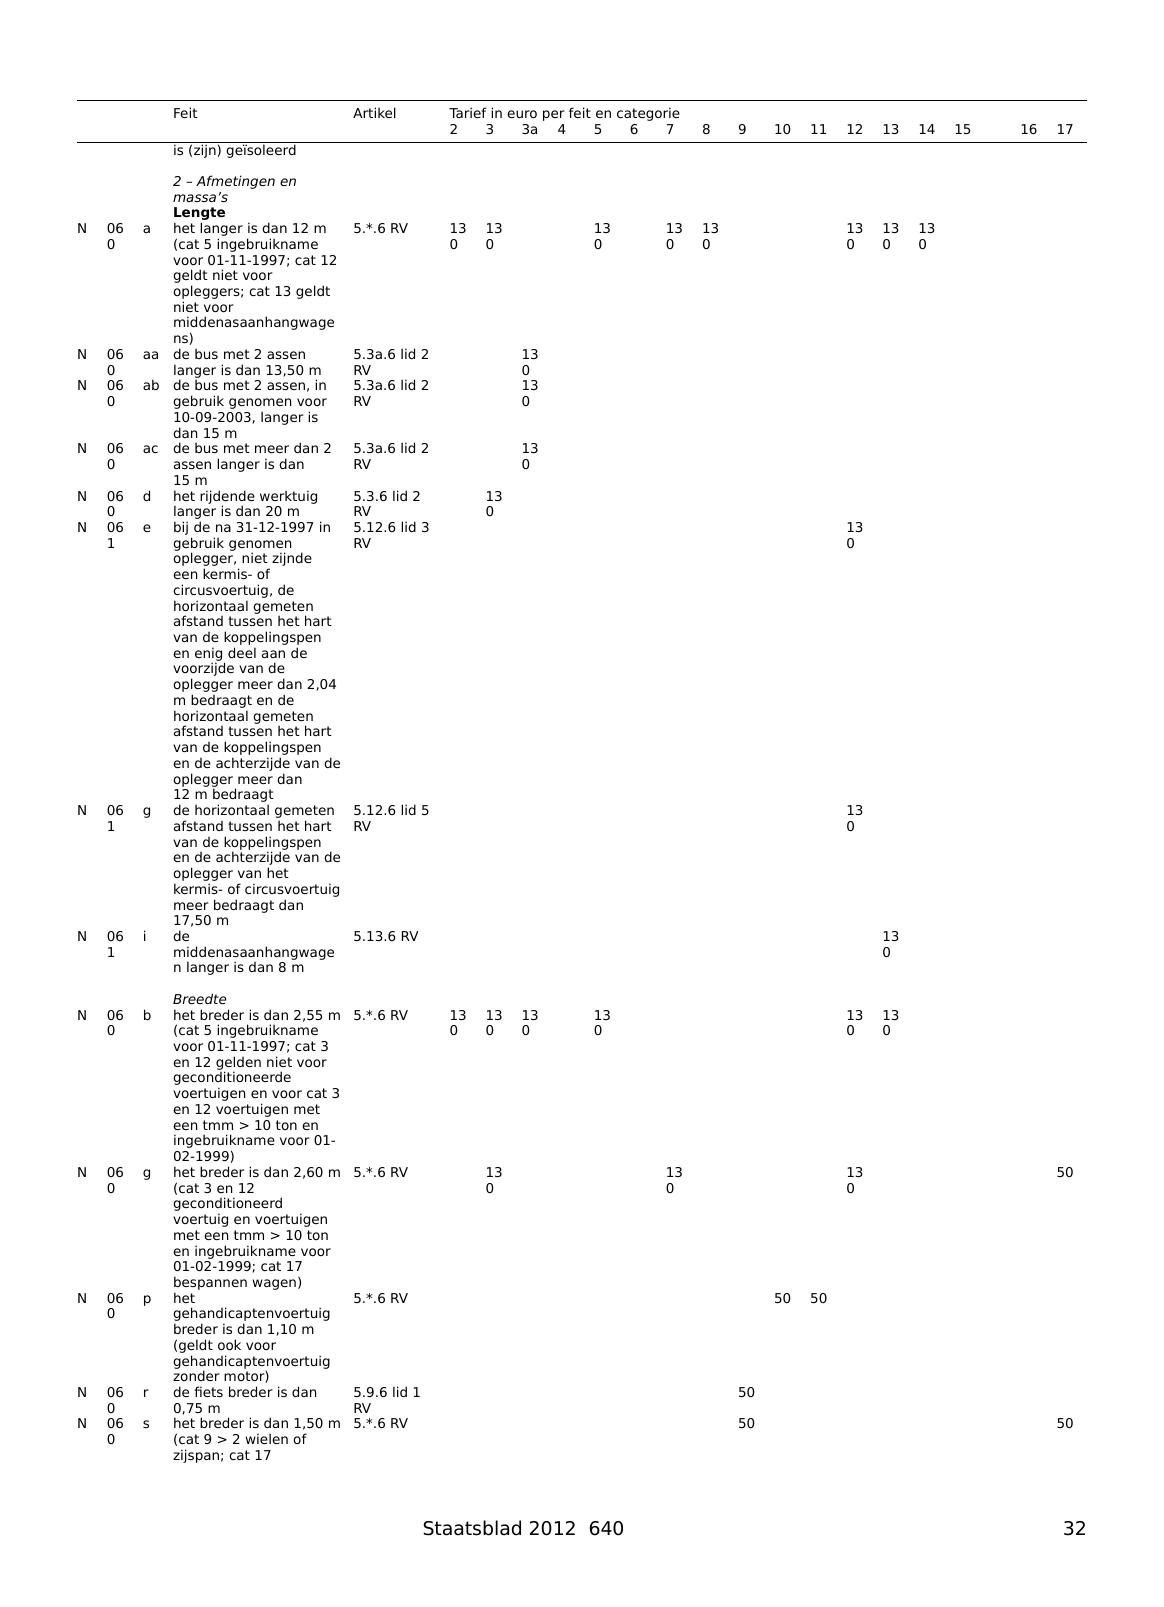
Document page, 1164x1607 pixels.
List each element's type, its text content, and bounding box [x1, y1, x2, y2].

table_cell [516, 803, 552, 929]
table_cell 130 [516, 378, 552, 441]
table_cell [588, 929, 624, 976]
table_cell [588, 1291, 624, 1385]
table_cell [624, 992, 660, 1007]
table_cell 50 [804, 1291, 840, 1385]
table_cell [443, 378, 479, 441]
table_cell [624, 488, 660, 520]
table_cell N [77, 1385, 101, 1416]
table_cell [912, 158, 948, 174]
table_cell [732, 992, 768, 1007]
table_cell 060 [101, 1385, 137, 1416]
table_cell [588, 520, 624, 803]
table_cell [1014, 378, 1050, 441]
table_cell [443, 174, 479, 205]
table_cell [1050, 976, 1087, 992]
table_cell [876, 143, 912, 158]
table_cell 130 [876, 929, 912, 976]
table_cell is (zijn) geïsoleerd [167, 143, 347, 158]
table_header Artikel [347, 101, 443, 122]
table_cell [443, 520, 479, 803]
table_cell [948, 1165, 1014, 1291]
table_cell [840, 174, 876, 205]
table_cell [552, 143, 588, 158]
table_cell [732, 520, 768, 803]
table_cell [768, 143, 804, 158]
table_cell [696, 441, 732, 488]
table_cell 060 [101, 1008, 137, 1165]
table_cell [912, 378, 948, 441]
table_cell [840, 441, 876, 488]
table_cell 060 [101, 221, 137, 347]
table_cell [696, 929, 732, 976]
table_cell [768, 520, 804, 803]
table_cell [696, 1165, 732, 1291]
table_cell 061 [101, 803, 137, 929]
table_cell het breder is dan 1,50 m (cat 9 > 2 wielen of zijspan; cat 17 [167, 1416, 347, 1463]
table_cell [804, 1008, 840, 1165]
table_cell [552, 441, 588, 488]
table_cell [804, 205, 840, 221]
table_cell [552, 1165, 588, 1291]
table_cell [624, 347, 660, 378]
table_cell [948, 441, 1014, 488]
table_cell [480, 520, 516, 803]
table_cell [624, 976, 660, 992]
table_cell [1014, 929, 1050, 976]
table_cell [912, 1291, 948, 1385]
table_cell [696, 803, 732, 929]
table_cell 5.3a.6 lid 2 RV [347, 441, 443, 488]
table_cell [768, 1385, 804, 1416]
table_cell [588, 803, 624, 929]
table_cell 130 [516, 1008, 552, 1165]
table_cell [804, 803, 840, 929]
table_cell [167, 158, 347, 174]
table_cell Lengte [167, 205, 347, 221]
table_cell Breedte [167, 992, 347, 1007]
table_cell 130 [443, 1008, 479, 1165]
table_cell [732, 347, 768, 378]
table_cell [696, 488, 732, 520]
table_cell 5.12.6 lid 5 RV [347, 803, 443, 929]
table_cell [912, 1008, 948, 1165]
table_cell het breder is dan 2,60 m (cat 3 en 12 geconditioneerd voertuig en voertuigen met een tmm > 10 ton en ingebruikname voor 01-02-1999; cat 17 bespannen wagen) [167, 1165, 347, 1291]
table_cell [167, 122, 347, 142]
table_cell [768, 929, 804, 976]
table_cell [912, 520, 948, 803]
table_cell [443, 1385, 479, 1416]
table_cell s [137, 1416, 167, 1463]
table_cell a [137, 221, 167, 347]
table_cell [912, 1165, 948, 1291]
table_cell [1050, 158, 1087, 174]
table_cell [768, 488, 804, 520]
table_cell 130 [840, 221, 876, 347]
table_cell [732, 488, 768, 520]
table_cell [443, 1165, 479, 1291]
table_cell [137, 158, 167, 174]
table_cell r [137, 1385, 167, 1416]
table_cell [552, 174, 588, 205]
table_cell N [77, 347, 101, 378]
table_cell [77, 992, 101, 1007]
table_cell [948, 221, 1014, 347]
table_cell [137, 976, 167, 992]
table_cell [804, 1385, 840, 1416]
table_cell [660, 347, 696, 378]
table_cell [660, 1291, 696, 1385]
table_cell N [77, 520, 101, 803]
table_cell aa [137, 347, 167, 378]
table_cell [660, 929, 696, 976]
table_cell [480, 803, 516, 929]
table_cell [876, 347, 912, 378]
table_cell [347, 992, 443, 1007]
table_cell [167, 976, 347, 992]
table_cell [660, 378, 696, 441]
table_cell [768, 1008, 804, 1165]
table_cell [732, 929, 768, 976]
table_cell [768, 221, 804, 347]
table_cell [948, 992, 1014, 1007]
table_cell 5.3a.6 lid 2 RV [347, 378, 443, 441]
table_cell [480, 441, 516, 488]
table_cell [516, 158, 552, 174]
table_cell [912, 976, 948, 992]
table_cell 5.*.6 RV [347, 1008, 443, 1165]
table_cell [768, 1165, 804, 1291]
table_cell [516, 174, 552, 205]
table_cell [804, 441, 840, 488]
table_cell [732, 803, 768, 929]
table_cell [660, 174, 696, 205]
table_cell 5.3a.6 lid 2 RV [347, 347, 443, 378]
table_cell d [137, 488, 167, 520]
table_cell [696, 1291, 732, 1385]
table_cell [912, 174, 948, 205]
table_cell [552, 158, 588, 174]
table_cell [1050, 1385, 1087, 1416]
table_cell [876, 1291, 912, 1385]
table_cell 13 [876, 122, 912, 142]
table_cell [768, 347, 804, 378]
table_cell 130 [912, 221, 948, 347]
table_cell [552, 1385, 588, 1416]
table_cell [804, 158, 840, 174]
table_cell [1014, 992, 1050, 1007]
table_cell [1050, 520, 1087, 803]
table_cell [876, 378, 912, 441]
table_cell [347, 122, 443, 142]
table_cell [588, 174, 624, 205]
table_cell [912, 1416, 948, 1463]
table_cell 5.*.6 RV [347, 221, 443, 347]
table_cell [1050, 1291, 1087, 1385]
table_cell 14 [912, 122, 948, 142]
table_cell 060 [101, 441, 137, 488]
table_cell [624, 1165, 660, 1291]
table_cell [347, 976, 443, 992]
table_cell de bus met 2 assen, in gebruik genomen voor 10-09-2003, langer is dan 15 m [167, 378, 347, 441]
table_cell g [137, 1165, 167, 1291]
table_cell [480, 378, 516, 441]
table_cell [443, 1291, 479, 1385]
table_cell 130 [588, 1008, 624, 1165]
table_cell 9 [732, 122, 768, 142]
table_cell 130 [840, 1165, 876, 1291]
table_cell [768, 158, 804, 174]
table_cell [443, 143, 479, 158]
table_cell [516, 1416, 552, 1463]
table_cell [516, 488, 552, 520]
table_cell [1050, 803, 1087, 929]
table_cell [1050, 221, 1087, 347]
table_cell [876, 205, 912, 221]
table_cell [1050, 347, 1087, 378]
table_cell [443, 488, 479, 520]
table_cell [696, 174, 732, 205]
table_cell [768, 803, 804, 929]
table_cell [1014, 143, 1050, 158]
table_cell 50 [1050, 1416, 1087, 1463]
table_cell 130 [480, 1165, 516, 1291]
table_cell [876, 803, 912, 929]
table_cell [876, 976, 912, 992]
table_cell [948, 803, 1014, 929]
table_cell 5.*.6 RV [347, 1291, 443, 1385]
table_cell [1014, 520, 1050, 803]
table_cell [696, 1008, 732, 1165]
table_cell [624, 158, 660, 174]
table_cell [948, 520, 1014, 803]
table_cell 060 [101, 347, 137, 378]
table_cell [660, 520, 696, 803]
table_cell [624, 441, 660, 488]
table_cell [696, 378, 732, 441]
table_cell het rijdende werktuig langer is dan 20 m [167, 488, 347, 520]
table_cell [840, 1291, 876, 1385]
table_cell 130 [660, 1165, 696, 1291]
table_cell [624, 803, 660, 929]
table_cell 50 [732, 1385, 768, 1416]
table_cell [804, 992, 840, 1007]
table_cell N [77, 441, 101, 488]
table_cell 50 [1050, 1165, 1087, 1291]
table_cell [840, 378, 876, 441]
table_cell [1050, 1008, 1087, 1165]
table_cell het breder is dan 2,55 m (cat 5 ingebruikname voor 01-11-1997; cat 3 en 12 gelden niet voor geconditioneerde voertuigen en voor cat 3 en 12 voertuigen met een tmm > 10 ton en ingebruikname voor 01-02-1999) [167, 1008, 347, 1165]
table_cell [768, 441, 804, 488]
table_cell [732, 174, 768, 205]
table_cell [804, 378, 840, 441]
table_cell 5.12.6 lid 3 RV [347, 520, 443, 803]
table_cell [840, 1416, 876, 1463]
table_cell [1014, 488, 1050, 520]
table_cell 130 [840, 1008, 876, 1165]
table_cell [101, 992, 137, 1007]
table_cell [588, 1165, 624, 1291]
table_cell 130 [480, 221, 516, 347]
table_cell [696, 976, 732, 992]
table_cell e [137, 520, 167, 803]
table_cell 11 [804, 122, 840, 142]
table_cell [552, 205, 588, 221]
table_cell [1014, 976, 1050, 992]
table_cell [347, 205, 443, 221]
table_cell [876, 992, 912, 1007]
table_cell [101, 205, 137, 221]
table_cell [804, 1165, 840, 1291]
table_cell [696, 158, 732, 174]
table_cell [588, 378, 624, 441]
table_cell [660, 803, 696, 929]
table_cell [137, 122, 167, 142]
table_cell 6 [624, 122, 660, 142]
table_cell 061 [101, 520, 137, 803]
table_cell [768, 205, 804, 221]
table_cell [840, 347, 876, 378]
table_cell [552, 1416, 588, 1463]
table_cell [137, 205, 167, 221]
table_cell 5 [588, 122, 624, 142]
table_cell N [77, 1165, 101, 1291]
table_cell [912, 992, 948, 1007]
table_cell [552, 520, 588, 803]
table_cell [660, 992, 696, 1007]
table_cell [624, 1008, 660, 1165]
table_cell [624, 143, 660, 158]
table_cell [948, 488, 1014, 520]
table_cell [768, 174, 804, 205]
table_cell [516, 1385, 552, 1416]
table_cell [624, 1416, 660, 1463]
table_cell [624, 205, 660, 221]
table_cell de horizontaal gemeten afstand tussen het hart van de koppelingspen en de achterzijde van de oplegger van het kermis- of circusvoertuig meer bedraagt dan 17,50 m [167, 803, 347, 929]
table_cell [660, 1416, 696, 1463]
table_cell [137, 174, 167, 205]
table_cell [480, 1416, 516, 1463]
table_cell [1014, 347, 1050, 378]
table_cell g [137, 803, 167, 929]
table_cell [840, 488, 876, 520]
table_cell [101, 122, 137, 142]
table_cell [876, 158, 912, 174]
table_cell [768, 1416, 804, 1463]
table_cell N [77, 221, 101, 347]
table_cell de bus met meer dan 2 assen langer is dan 15 m [167, 441, 347, 488]
table_cell 15 [948, 122, 1014, 142]
table_cell [1014, 803, 1050, 929]
table_cell [443, 803, 479, 929]
table_cell [443, 347, 479, 378]
table_cell 060 [101, 1165, 137, 1291]
table_cell [588, 347, 624, 378]
table_cell [516, 929, 552, 976]
table_cell [1014, 1416, 1050, 1463]
table_cell [804, 143, 840, 158]
table_cell [948, 347, 1014, 378]
table_cell [516, 992, 552, 1007]
table_cell [588, 158, 624, 174]
table_cell 130 [516, 347, 552, 378]
table_cell [1050, 378, 1087, 441]
table_cell [1050, 143, 1087, 158]
table_cell 3a [516, 122, 552, 142]
table_cell [948, 1385, 1014, 1416]
table_cell [876, 174, 912, 205]
table_cell 130 [660, 221, 696, 347]
table_cell 060 [101, 488, 137, 520]
table_cell [732, 1008, 768, 1165]
table_cell [624, 1291, 660, 1385]
table_cell [696, 143, 732, 158]
table_cell N [77, 803, 101, 929]
table_cell [732, 1165, 768, 1291]
table_cell [660, 205, 696, 221]
table_cell [101, 174, 137, 205]
table_cell [77, 143, 101, 158]
table_cell [347, 143, 443, 158]
table_cell [732, 1291, 768, 1385]
table_cell [696, 1385, 732, 1416]
table_cell [480, 929, 516, 976]
table_cell [948, 143, 1014, 158]
table_cell 130 [696, 221, 732, 347]
table_cell [732, 158, 768, 174]
table_cell [516, 221, 552, 347]
table_header [77, 101, 101, 122]
table_cell [912, 803, 948, 929]
table_cell [1014, 441, 1050, 488]
table_cell N [77, 1291, 101, 1385]
table_cell i [137, 929, 167, 976]
table_cell 5.13.6 RV [347, 929, 443, 976]
table_cell 130 [840, 803, 876, 929]
table_cell [948, 174, 1014, 205]
table_cell [480, 347, 516, 378]
table_cell [804, 1416, 840, 1463]
table_cell 5.9.6 lid 1 RV [347, 1385, 443, 1416]
table_cell [516, 205, 552, 221]
table_header [137, 101, 167, 122]
table_cell [443, 1416, 479, 1463]
table_cell [1050, 488, 1087, 520]
table_cell [660, 143, 696, 158]
table_cell [768, 976, 804, 992]
table_cell [1014, 1291, 1050, 1385]
table_cell [912, 347, 948, 378]
table_cell [660, 1385, 696, 1416]
table_cell [77, 174, 101, 205]
table_cell [1014, 205, 1050, 221]
table_cell N [77, 1008, 101, 1165]
table_cell [552, 378, 588, 441]
table_cell 5.*.6 RV [347, 1165, 443, 1291]
table_cell [1014, 1008, 1050, 1165]
table_cell [101, 976, 137, 992]
table_cell 5.3.6 lid 2 RV [347, 488, 443, 520]
table_cell [660, 158, 696, 174]
table_cell [624, 929, 660, 976]
table_cell [552, 221, 588, 347]
table_cell [480, 1291, 516, 1385]
table_cell 16 [1014, 122, 1050, 142]
table_cell [696, 347, 732, 378]
table_cell [480, 976, 516, 992]
table_cell [840, 929, 876, 976]
table_cell [948, 158, 1014, 174]
table_cell 17 [1050, 122, 1087, 142]
table_cell b [137, 1008, 167, 1165]
table_cell de bus met 2 assen langer is dan 13,50 m [167, 347, 347, 378]
table_cell [1050, 174, 1087, 205]
table_cell [480, 1385, 516, 1416]
table_cell 10 [768, 122, 804, 142]
table_cell [552, 992, 588, 1007]
table_cell [660, 488, 696, 520]
table_cell N [77, 929, 101, 976]
table_cell [1014, 221, 1050, 347]
table_cell 2 – Afmetingen en massa’s [167, 174, 347, 205]
table_cell [876, 488, 912, 520]
table_cell [804, 174, 840, 205]
table_cell [443, 992, 479, 1007]
table_cell [1014, 1165, 1050, 1291]
table_cell [443, 205, 479, 221]
table_cell [840, 992, 876, 1007]
table_cell [552, 1291, 588, 1385]
table_cell [516, 976, 552, 992]
table_cell 130 [480, 488, 516, 520]
table_cell [912, 205, 948, 221]
table_cell [660, 1008, 696, 1165]
table_cell [77, 158, 101, 174]
table_cell [137, 143, 167, 158]
table_cell [480, 143, 516, 158]
table_cell de middenasaanhangwagen langer is dan 8 m [167, 929, 347, 976]
table_cell [516, 1165, 552, 1291]
table_cell ab [137, 378, 167, 441]
table_cell [948, 378, 1014, 441]
table_cell [696, 1416, 732, 1463]
table_cell [1050, 441, 1087, 488]
table_cell [804, 929, 840, 976]
table_cell [624, 378, 660, 441]
table_cell [588, 205, 624, 221]
table_cell [912, 143, 948, 158]
table_cell [912, 488, 948, 520]
table_cell 130 [840, 520, 876, 803]
table_cell [732, 205, 768, 221]
table_cell [347, 174, 443, 205]
table_cell [624, 174, 660, 205]
table_cell [948, 929, 1014, 976]
table_cell [1050, 929, 1087, 976]
table_cell 130 [588, 221, 624, 347]
table_cell [552, 929, 588, 976]
table_header Feit [167, 101, 347, 122]
table_cell [480, 158, 516, 174]
table_cell [443, 976, 479, 992]
table_cell [804, 347, 840, 378]
table_cell [588, 976, 624, 992]
table_cell 061 [101, 929, 137, 976]
table_cell [660, 976, 696, 992]
table_cell 130 [516, 441, 552, 488]
table_cell 2 [443, 122, 479, 142]
table_cell het gehandicaptenvoertuig breder is dan 1,10 m (geldt ook voor gehandicaptenvoertuig zonder motor) [167, 1291, 347, 1385]
table_cell [552, 1008, 588, 1165]
table_cell [588, 488, 624, 520]
table_cell 130 [480, 1008, 516, 1165]
table_cell [516, 520, 552, 803]
table_cell [912, 1385, 948, 1416]
table_cell [480, 992, 516, 1007]
table_cell 7 [660, 122, 696, 142]
table_cell [912, 929, 948, 976]
table_cell N [77, 488, 101, 520]
table_cell p [137, 1291, 167, 1385]
table_cell [137, 992, 167, 1007]
table_cell 4 [552, 122, 588, 142]
table_cell [588, 143, 624, 158]
table_cell [1014, 174, 1050, 205]
table_cell N [77, 378, 101, 441]
table_cell [732, 221, 768, 347]
table_cell [804, 976, 840, 992]
table_cell [552, 488, 588, 520]
table_cell [948, 1416, 1014, 1463]
table_cell [1014, 158, 1050, 174]
table_cell [804, 520, 840, 803]
table_cell [77, 976, 101, 992]
table_cell [1050, 992, 1087, 1007]
table_cell [840, 158, 876, 174]
table_cell [840, 205, 876, 221]
table_cell [732, 441, 768, 488]
table_cell [876, 1385, 912, 1416]
table_cell [912, 441, 948, 488]
table_cell [948, 976, 1014, 992]
table_cell [77, 122, 101, 142]
table_cell [660, 441, 696, 488]
table_cell [696, 992, 732, 1007]
table_cell [588, 1385, 624, 1416]
table_cell [347, 158, 443, 174]
table_cell 130 [876, 221, 912, 347]
table_cell [588, 441, 624, 488]
table_cell [876, 1165, 912, 1291]
table_cell [588, 1416, 624, 1463]
table_cell [443, 158, 479, 174]
table_cell het langer is dan 12 m (cat 5 ingebruikname voor 01-11-1997; cat 12 geldt niet voor opleggers; cat 13 geldt niet voor middenasaanhangwagens) [167, 221, 347, 347]
table_cell [624, 1385, 660, 1416]
table_cell [804, 488, 840, 520]
table_cell 3 [480, 122, 516, 142]
table_cell [840, 1385, 876, 1416]
table_cell [876, 441, 912, 488]
table_cell [696, 520, 732, 803]
table_cell [768, 992, 804, 1007]
table_cell bij de na 31-12-1997 in gebruik genomen oplegger, niet zijnde een kermis- of circusvoertuig, de horizontaal gemeten afstand tussen het hart van de koppelingspen en enig deel aan de voorzijde van de oplegger meer dan 2,04 m bedraagt en de horizontaal gemeten afstand tussen het hart van de koppelingspen en de achterzijde van de oplegger meer dan 12 m bedraagt [167, 520, 347, 803]
table_cell [552, 803, 588, 929]
table_cell 50 [768, 1291, 804, 1385]
table_cell [624, 221, 660, 347]
table_cell 060 [101, 1291, 137, 1385]
table_cell [443, 929, 479, 976]
table_cell 060 [101, 378, 137, 441]
table_header [101, 101, 137, 122]
table_cell [443, 441, 479, 488]
table_cell [480, 174, 516, 205]
table_cell [948, 1291, 1014, 1385]
table_cell 50 [732, 1416, 768, 1463]
table_cell [732, 143, 768, 158]
table_cell [948, 205, 1014, 221]
table_header Tarief in euro per feit en categorie [443, 101, 1087, 122]
table_cell [732, 378, 768, 441]
table_cell [732, 976, 768, 992]
table_cell [876, 1416, 912, 1463]
table_cell 8 [696, 122, 732, 142]
table_cell [840, 976, 876, 992]
table_cell 130 [876, 1008, 912, 1165]
table_cell N [77, 1416, 101, 1463]
table_cell [948, 1008, 1014, 1165]
table_cell [552, 347, 588, 378]
table_cell [804, 221, 840, 347]
table_cell 130 [443, 221, 479, 347]
table_cell [840, 143, 876, 158]
table_cell [624, 520, 660, 803]
table_cell [516, 1291, 552, 1385]
table_cell [480, 205, 516, 221]
table_cell [77, 205, 101, 221]
table_cell de fiets breder is dan 0,75 m [167, 1385, 347, 1416]
table_cell [876, 520, 912, 803]
table_cell 060 [101, 1416, 137, 1463]
table_cell [101, 143, 137, 158]
table_cell [1050, 205, 1087, 221]
table_cell [101, 158, 137, 174]
table_cell 5.*.6 RV [347, 1416, 443, 1463]
table_cell [768, 378, 804, 441]
table_cell [516, 143, 552, 158]
table_cell 12 [840, 122, 876, 142]
table_cell [1014, 1385, 1050, 1416]
table_cell [552, 976, 588, 992]
table_cell ac [137, 441, 167, 488]
table_cell [696, 205, 732, 221]
table_cell [588, 992, 624, 1007]
